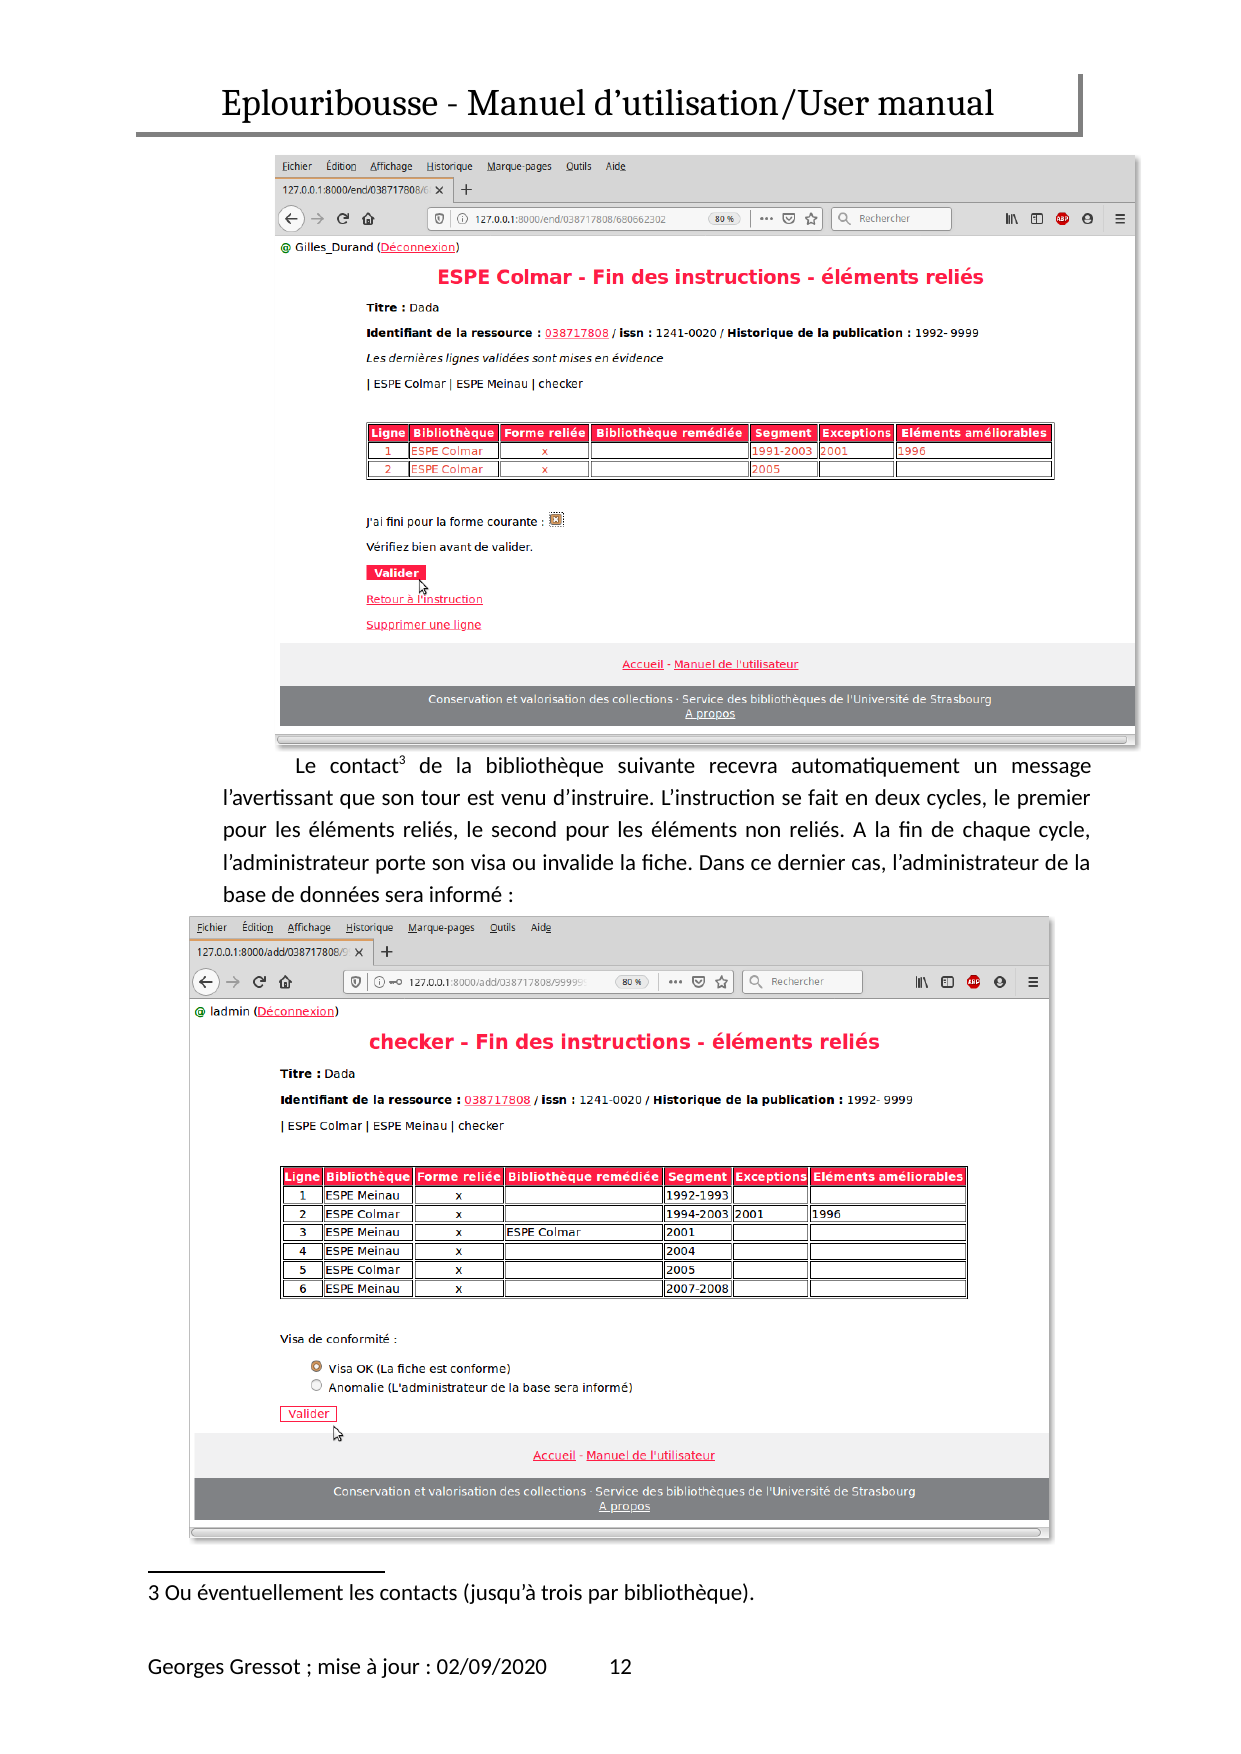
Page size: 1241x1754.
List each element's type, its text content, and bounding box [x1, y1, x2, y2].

list Le contact de la bibliothèque suivante recevra automatiquement un message l’avertissant que son tour est venu d’instruire. L’instruction se fait en deux cycles, le premier pour les éléments reliés, le second pour les éléments non reliés. A la fin de chaque cycle, l’administrateur porte son visa ou invalide la fiche. Dans ce dernier cas, l’administrateur de la base de données sera informé : [223, 752, 1093, 908]
picture [185, 912, 1055, 1545]
picture [271, 151, 1142, 752]
text Ou éventuellement les contacts (jusqu’à trois par bibliothèque). [148, 1578, 1093, 1606]
